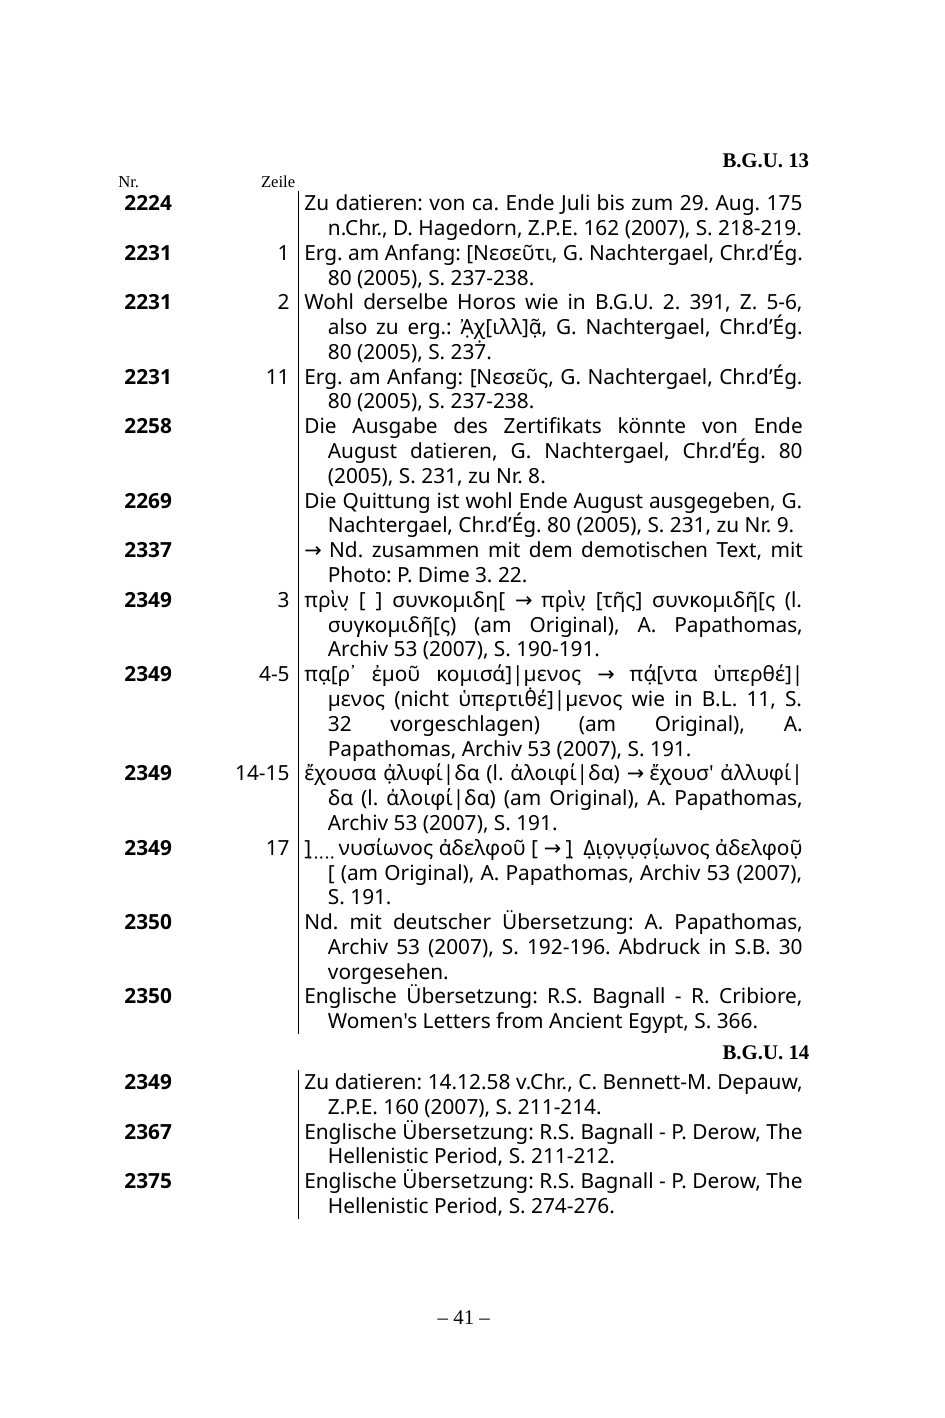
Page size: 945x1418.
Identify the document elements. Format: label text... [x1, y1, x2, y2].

table_cell 4-5 [207, 662, 298, 761]
table_cell Erg. am Anfang: [Νεσεῦς, G. Nachtergael, Chr.d’Ég. 80 (2005), S. 237-238. [299, 364, 809, 414]
table_cell 2350 [118, 910, 207, 984]
table_cell 11 [207, 364, 298, 414]
table_cell [207, 414, 298, 488]
table_cell ] ̣ ̣ ̣ ̣ ̣νυσίωνος ἀδελφοῦ [ → ] ̣ Δ̣ι̣ο̣ν̣υ̣σ̣ί̣ωνος ἀδελφοῦ̣ [ (am Original), A. Papathomas, Archiv 53 (2007), S. 191. [299, 835, 809, 910]
table_cell Englische Übersetzung: R.S. Bagnall - P. Derow, The Hellenistic Period, S. 274-276. [299, 1169, 809, 1218]
table_cell πρὶν̣ [ ] συνκομιδη[ → πρὶν̣ [τῆς] συνκομιδῆ[ς (l. συγκομιδῆ[ς) (am Original), A. Papathomas, Archiv 53 (2007), S. 190-191. [299, 588, 809, 662]
table_cell Zu datieren: von ca. Ende Juli bis zum 29. Aug. 175 n.Chr., D. Hagedorn, Z.P.E. 162 (2007), S. 218-219. [299, 191, 809, 240]
table_cell Erg. am Anfang: [Νεσεῦτι, G. Nachtergael, Chr.d’Ég. 80 (2005), S. 237-238. [299, 240, 809, 290]
table_header 2349 [118, 1070, 207, 1119]
table_cell Die Ausgabe des Zertifikats könnte von Ende August datieren, G. Nachtergael, Chr.d’Ég. 80 (2005), S. 231, zu Nr. 8. [299, 414, 809, 488]
table_cell [207, 910, 298, 984]
table_cell 3 [207, 588, 298, 662]
table_cell 2375 [118, 1169, 207, 1218]
table_cell ἔχουσα ἀ̣λυφί|δα (l. ἀλοιφί|δα) → ἔχουσ' ἀλλυφί|δα (l. ἀλοιφί|δα) (am Original), A. Papathomas, Archiv 53 (2007), S. 191. [299, 761, 809, 835]
table_cell 14-15 [207, 761, 298, 835]
table_cell [207, 1119, 298, 1169]
table_cell [207, 191, 298, 240]
table_cell πα̣[ρ᾽ ἐμοῦ κομισά]|μ̣ενος → πά̣[ντα ὑπερθέ]|μενος (nicht ὑπερτιθέ]|μενος wie in B.L. 11, S. 32 vorgeschlagen) (am Original), A. Papathomas, Archiv 53 (2007), S. 191. [299, 662, 809, 761]
table_cell → Nd. zusammen mit dem demotischen Text, mit Photo: P. Dime 3. 22. [299, 538, 809, 587]
table_cell Englische Übersetzung: R.S. Bagnall - R. Cribiore, Women's Letters from Ancient Egypt, S. 366. [299, 984, 809, 1034]
table_cell Nd. mit deutscher Übersetzung: A. Papathomas, Archiv 53 (2007), S. 192-196. Abdruck in S.B. 30 vorgesehen. [299, 910, 809, 984]
table_cell 17 [207, 835, 298, 910]
table_cell [207, 488, 298, 538]
table_cell 2258 [118, 414, 207, 488]
table_cell 2224 [118, 191, 207, 240]
table_cell Die Quittung ist wohl Ende August ausgegeben, G. Nachtergael, Chr.d’Ég. 80 (2005), S. 231, zu Nr. 9. [299, 488, 809, 538]
table_cell [207, 984, 298, 1034]
table_cell 2349 [118, 835, 207, 910]
table_cell 2367 [118, 1119, 207, 1169]
table_cell 2349 [118, 662, 207, 761]
table_cell 1 [207, 240, 298, 290]
table_cell 2 [207, 290, 298, 364]
table_cell 2350 [118, 984, 207, 1034]
table_cell Wohl derselbe Horos wie in B.G.U. 2. 391, Z. 5-6, also zu erg.: Ἀ̣χ̣[ιλλ]ᾶ̣, G. Nachtergael, Chr.d’Ég. 80 (2005), S. 237. [299, 290, 809, 364]
table_header Zu datieren: 14.12.58 v.Chr., C. Bennett-M. Depauw, Z.P.E. 160 (2007), S. 211-214. [299, 1070, 809, 1119]
table_cell 2337 [118, 538, 207, 587]
table_cell 2231 [118, 240, 207, 290]
table_cell 2231 [118, 364, 207, 414]
table_cell 2269 [118, 488, 207, 538]
subtitle B.G.U. 14 [118, 1040, 809, 1064]
table_cell Englische Übersetzung: R.S. Bagnall - P. Derow, The Hellenistic Period, S. 211-212. [299, 1119, 809, 1169]
table_cell [207, 1169, 298, 1218]
table_cell [207, 538, 298, 587]
table_cell 2349 [118, 588, 207, 662]
table_cell 2231 [118, 290, 207, 364]
table_header [207, 1070, 298, 1119]
table_cell 2349 [118, 761, 207, 835]
